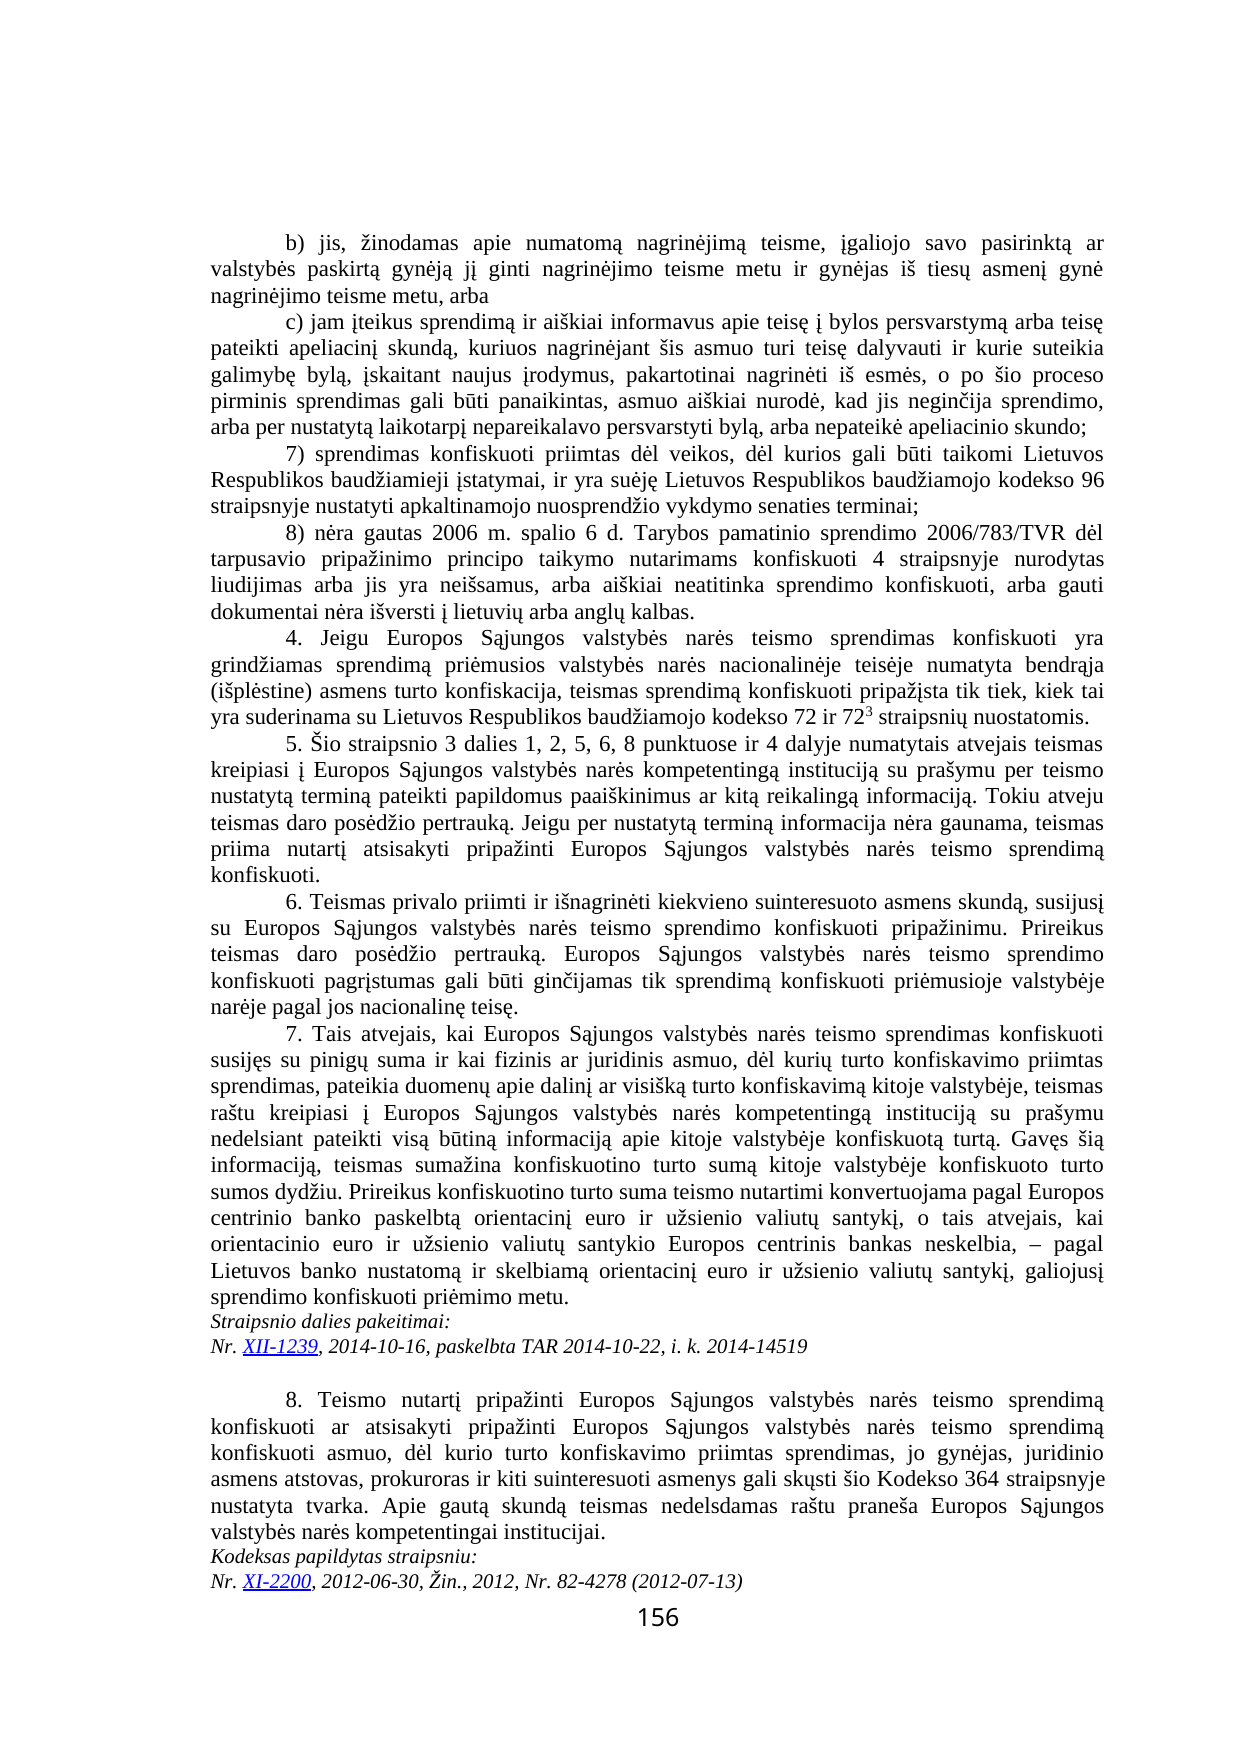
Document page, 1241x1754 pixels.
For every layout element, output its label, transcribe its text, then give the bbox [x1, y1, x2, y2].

text c) jam įteikus sprendimą ir aiškiai informavus apie teisę į bylos persvarstymą arba teisę pateikti apeliacinį skundą, kuriuos nagrinėjant šis asmuo turi teisę dalyvauti ir kurie suteikia galimybę bylą, įskaitant naujus įrodymus, pakartotinai nagrinėti iš esmės, o po šio proceso pirminis sprendimas gali būti panaikintas, asmuo aiškiai nurodė, kad jis neginčija sprendimo, arba per nustatytą laikotarpį nepareikalavo persvarstyti bylą, arba nepateikė apeliacinio skundo; [210, 308, 1105, 440]
text Kodeksas papildytas straipsniu: [210, 1544, 1105, 1568]
text 5. Šio straipsnio 3 dalies 1, 2, 5, 6, 8 punktuose ir 4 dalyje numatytais atvejais teismas kreipiasi į Europos Sąjungos valstybės narės kompetentingą instituciją su prašymu per teismo nustatytą terminą pateikti papildomus paaiškinimus ar kitą reikalingą informaciją. Tokiu atveju teismas daro posėdžio pertrauką. Jeigu per nustatytą terminą informacija nėra gaunama, teismas priima nutartį atsisakyti pripažinti Europos Sąjungos valstybės narės teismo sprendimą konfiskuoti. [210, 730, 1105, 888]
text Nr. XII-1239, 2014-10-16, paskelbta TAR 2014-10-22, i. k. 2014-14519 [210, 1333, 1105, 1358]
text 4. Jeigu Europos Sąjungos valstybės narės teismo sprendimas konfiskuoti yra grindžiamas sprendimą priėmusios valstybės narės nacionalinėje teisėje numatyta bendrąja (išplėstine) asmens turto konfiskacija, teismas sprendimą konfiskuoti pripažįsta tik tiek, kiek tai yra suderinama su Lietuvos Respublikos baudžiamojo kodekso 72 ir 723 straipsnių nuostatomis. [210, 624, 1105, 730]
text Straipsnio dalies pakeitimai: [210, 1309, 1105, 1333]
text 6. Teismas privalo priimti ir išnagrinėti kiekvieno suinteresuoto asmens skundą, susijusį su Europos Sąjungos valstybės narės teismo sprendimo konfiskuoti pripažinimu. Prireikus teismas daro posėdžio pertrauką. Europos Sąjungos valstybės narės teismo sprendimo konfiskuoti pagrįstumas gali būti ginčijamas tik sprendimą konfiskuoti priėmusioje valstybėje narėje pagal jos nacionalinę teisę. [210, 888, 1105, 1019]
text Nr. XI-2200, 2012-06-30, Žin., 2012, Nr. 82-4278 (2012-07-13) [210, 1568, 1105, 1593]
text 7. Tais atvejais, kai Europos Sąjungos valstybės narės teismo sprendimas konfiskuoti susijęs su pinigų suma ir kai fizinis ar juridinis asmuo, dėl kurių turto konfiskavimo priimtas sprendimas, pateikia duomenų apie dalinį ar visišką turto konfiskavimą kitoje valstybėje, teismas raštu kreipiasi į Europos Sąjungos valstybės narės kompetentingą instituciją su prašymu nedelsiant pateikti visą būtiną informaciją apie kitoje valstybėje konfiskuotą turtą. Gavęs šią informaciją, teismas sumažina konfiskuotino turto sumą kitoje valstybėje konfiskuoto turto sumos dydžiu. Prireikus konfiskuotino turto suma teismo nutartimi konvertuojama pagal Europos centrinio banko paskelbtą orientacinį euro ir užsienio valiutų santykį, o tais atvejais, kai orientacinio euro ir užsienio valiutų santykio Europos centrinis bankas neskelbia, – pagal Lietuvos banko nustatomą ir skelbiamą orientacinį euro ir užsienio valiutų santykį, galiojusį sprendimo konfiskuoti priėmimo metu. [210, 1019, 1105, 1309]
text 7) sprendimas konfiskuoti priimtas dėl veikos, dėl kurios gali būti taikomi Lietuvos Respublikos baudžiamieji įstatymai, ir yra suėję Lietuvos Respublikos baudžiamojo kodekso 96 straipsnyje nustatyti apkaltinamojo nuosprendžio vykdymo senaties terminai; [210, 440, 1105, 519]
text b) jis, žinodamas apie numatomą nagrinėjimą teisme, įgaliojo savo pasirinktą ar valstybės paskirtą gynėją jį ginti nagrinėjimo teisme metu ir gynėjas iš tiesų asmenį gynė nagrinėjimo teisme metu, arba [210, 229, 1105, 308]
text 8) nėra gautas 2006 m. spalio 6 d. Tarybos pamatinio sprendimo 2006/783/TVR dėl tarpusavio pripažinimo principo taikymo nutarimams konfiskuoti 4 straipsnyje nurodytas liudijimas arba jis yra neišsamus, arba aiškiai neatitinka sprendimo konfiskuoti, arba gauti dokumentai nėra išversti į lietuvių arba anglų kalbas. [210, 519, 1105, 624]
text 8. Teismo nutartį pripažinti Europos Sąjungos valstybės narės teismo sprendimą konfiskuoti ar atsisakyti pripažinti Europos Sąjungos valstybės narės teismo sprendimą konfiskuoti asmuo, dėl kurio turto konfiskavimo priimtas sprendimas, jo gynėjas, juridinio asmens atstovas, prokuroras ir kiti suinteresuoti asmenys gali skųsti šio Kodekso 364 straipsnyje nustatyta tvarka. Apie gautą skundą teismas nedelsdamas raštu praneša Europos Sąjungos valstybės narės kompetentingai institucijai. [210, 1386, 1105, 1544]
